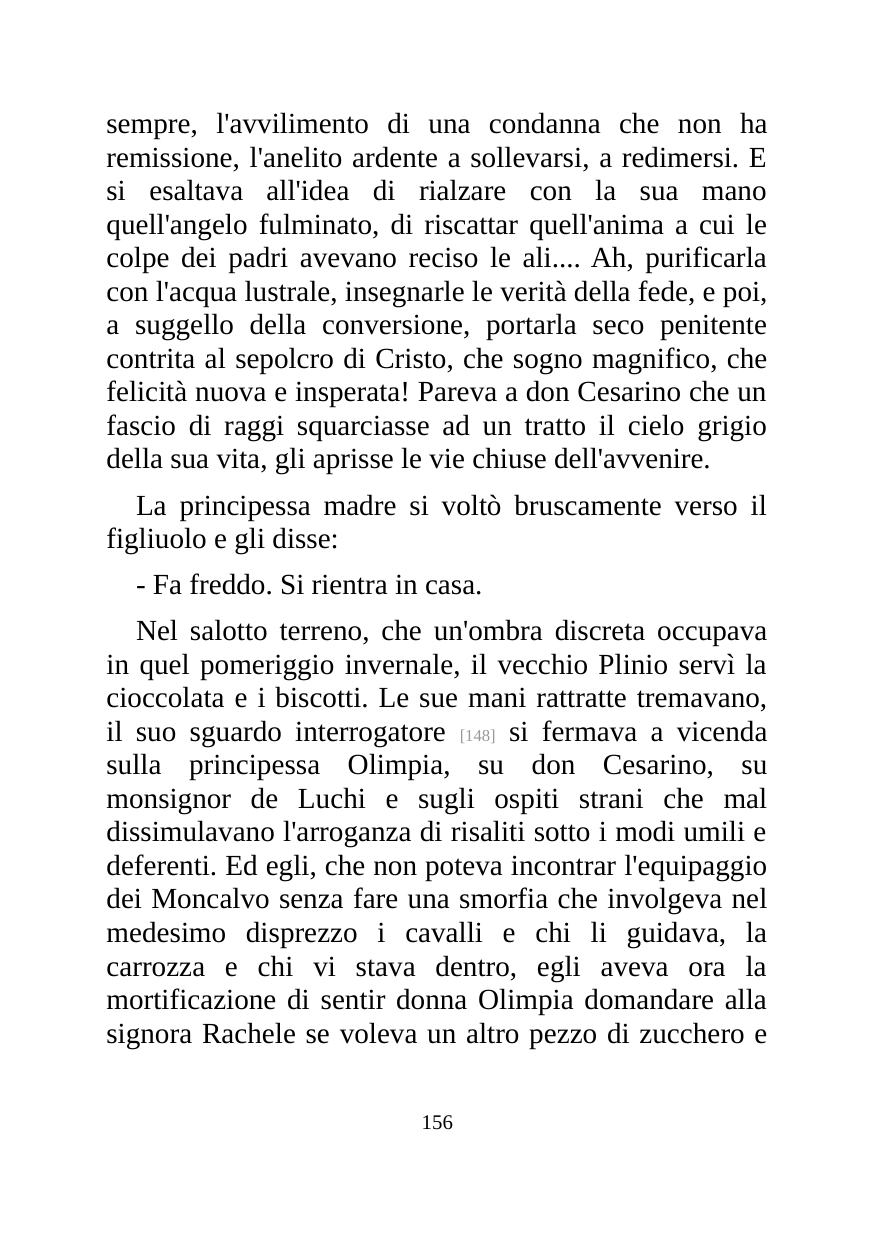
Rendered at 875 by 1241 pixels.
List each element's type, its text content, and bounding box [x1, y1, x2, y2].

text Nel salotto terreno, che un'ombra discreta occupava in quel pomeriggio invernale, il vecchio Plinio servì la cioccolata e i biscotti. Le sue mani rattratte tremavano, il suo sguardo interrogatore [148] si fermava a vicenda sulla principessa Olimpia, su don Cesarino, su monsignor de Luchi e sugli ospiti strani che mal dissimulavano l'arroganza di risaliti sotto i modi umili e deferenti. Ed egli, che non poteva incontrar l'equipaggio dei Moncalvo senza fare una smorfia che involgeva nel medesimo disprezzo i cavalli e chi li guidava, la carrozza e chi vi stava dentro, egli aveva ora la mortificazione di sentir donna Olimpia domandare alla signora Rachele se voleva un altro pezzo di zucchero e [106, 613, 768, 1049]
text - Fa freddo. Si rientra in casa. [106, 567, 768, 601]
text sempre, l'avvilimento di una condanna che non ha remissione, l'anelito ardente a sollevarsi, a redimersi. E si esaltava all'idea di rialzare con la sua mano quell'angelo fulminato, di riscattar quell'anima a cui le colpe dei padri avevano reciso le ali.... Ah, purificarla con l'acqua lustrale, insegnarle le verità della fede, e poi, a suggello della conversione, portarla seco penitente contrita al sepolcro di Cristo, che sogno magnifico, che felicità nuova e insperata! Pareva a don Cesarino che un fascio di raggi squarciasse ad un tratto il cielo grigio della sua vita, gli aprisse le vie chiuse dell'avvenire. [106, 106, 768, 475]
text La principessa madre si voltò bruscamente verso il figliuolo e gli disse: [106, 488, 768, 555]
